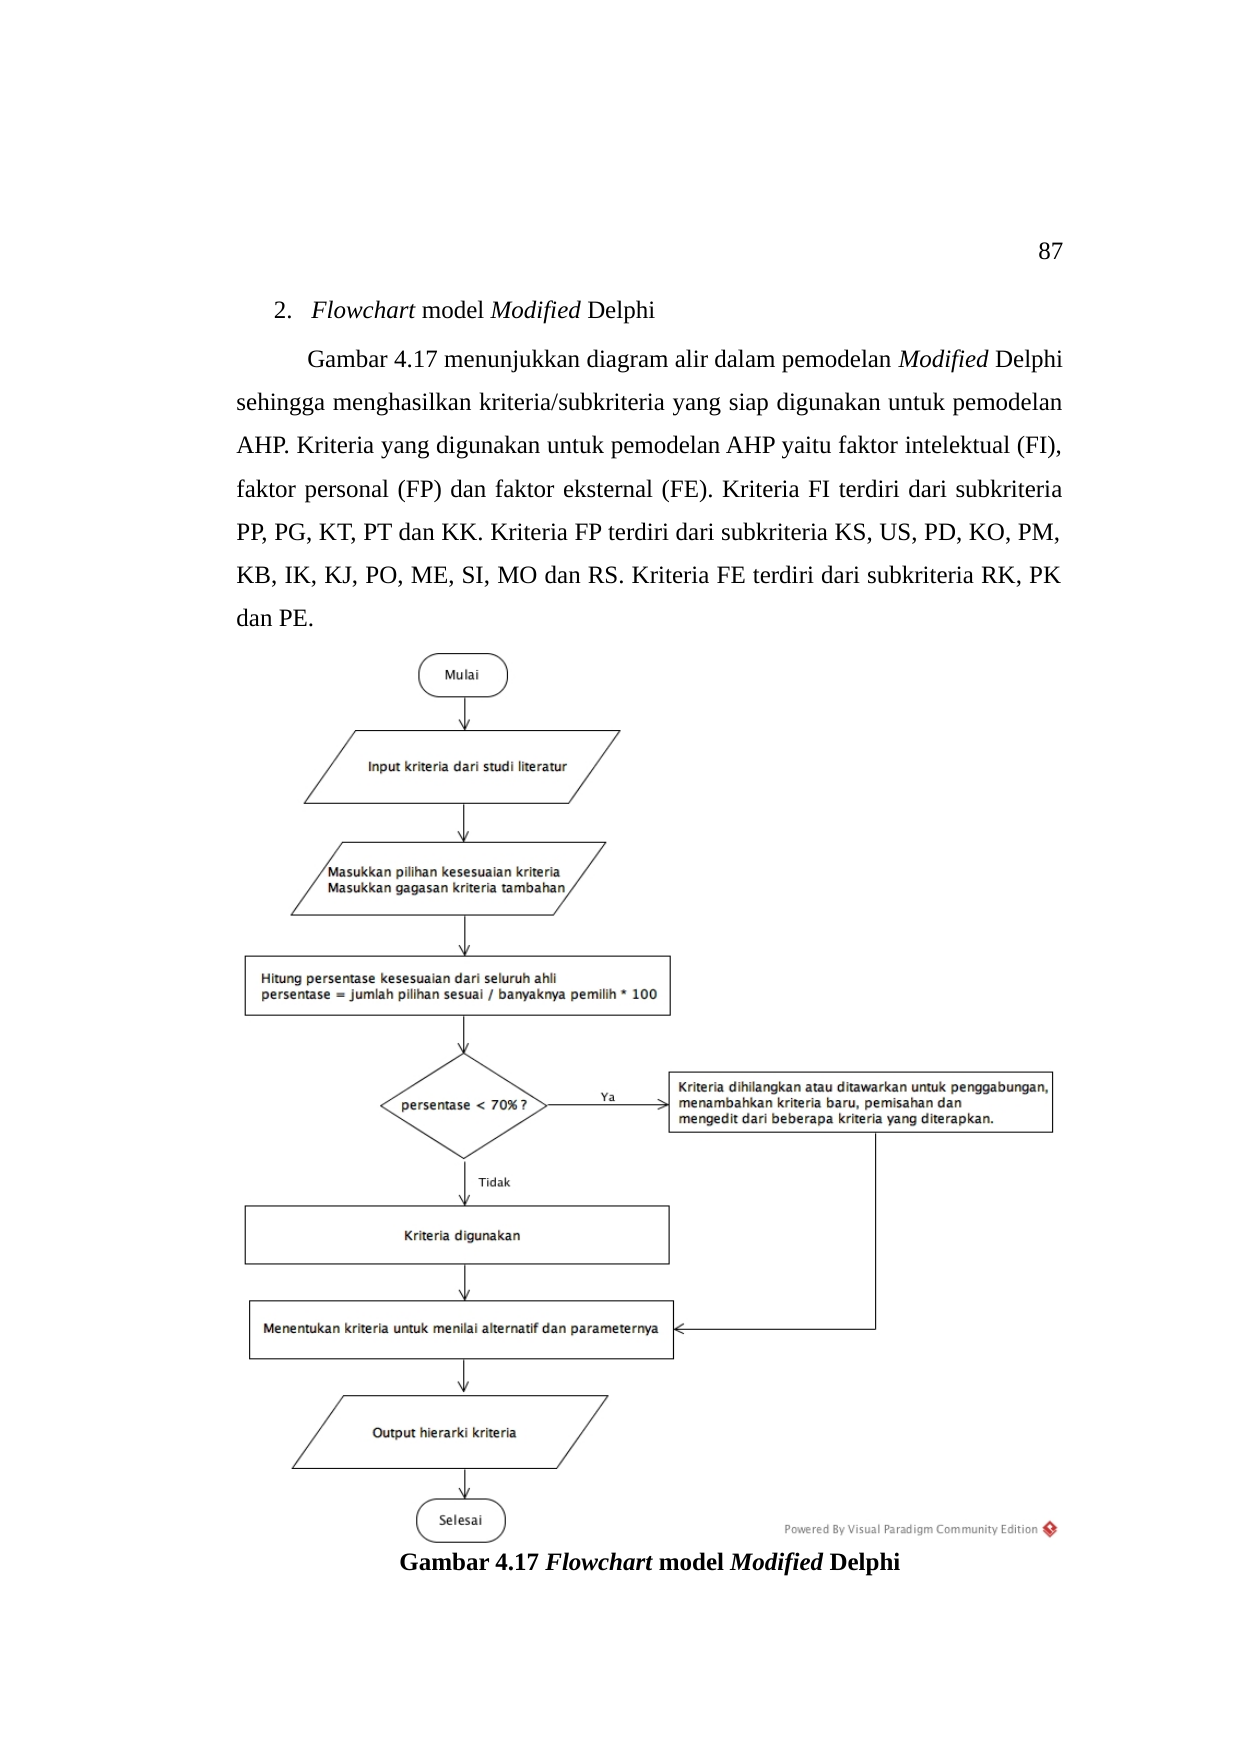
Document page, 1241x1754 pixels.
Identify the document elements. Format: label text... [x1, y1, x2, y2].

list Flowchart model Modified Delphi [274, 295, 1063, 324]
text Gambar 4.17 Flowchart model Modified Delphi [236, 1547, 1063, 1576]
text Gambar 4.17 menunjukkan diagram alir dalam pemodelan Modified Delphi sehingga menghasilkan kriteria/subkriteria yang siap digunakan untuk pemodelan AHP. Kriteria yang digunakan untuk pemodelan AHP yaitu faktor intelektual (FI), faktor personal (FP) dan faktor eksternal (FE). Kriteria FI terdiri dari subkriteria PP, PG, KT, PT dan KK. Kriteria FP terdiri dari subkriteria KS, US, PD, KO, PM, KB, IK, KJ, PO, ME, SI, MO dan RS. Kriteria FE terdiri dari subkriteria RK, PK dan PE. [236, 344, 1063, 632]
picture [236, 652, 1063, 1547]
